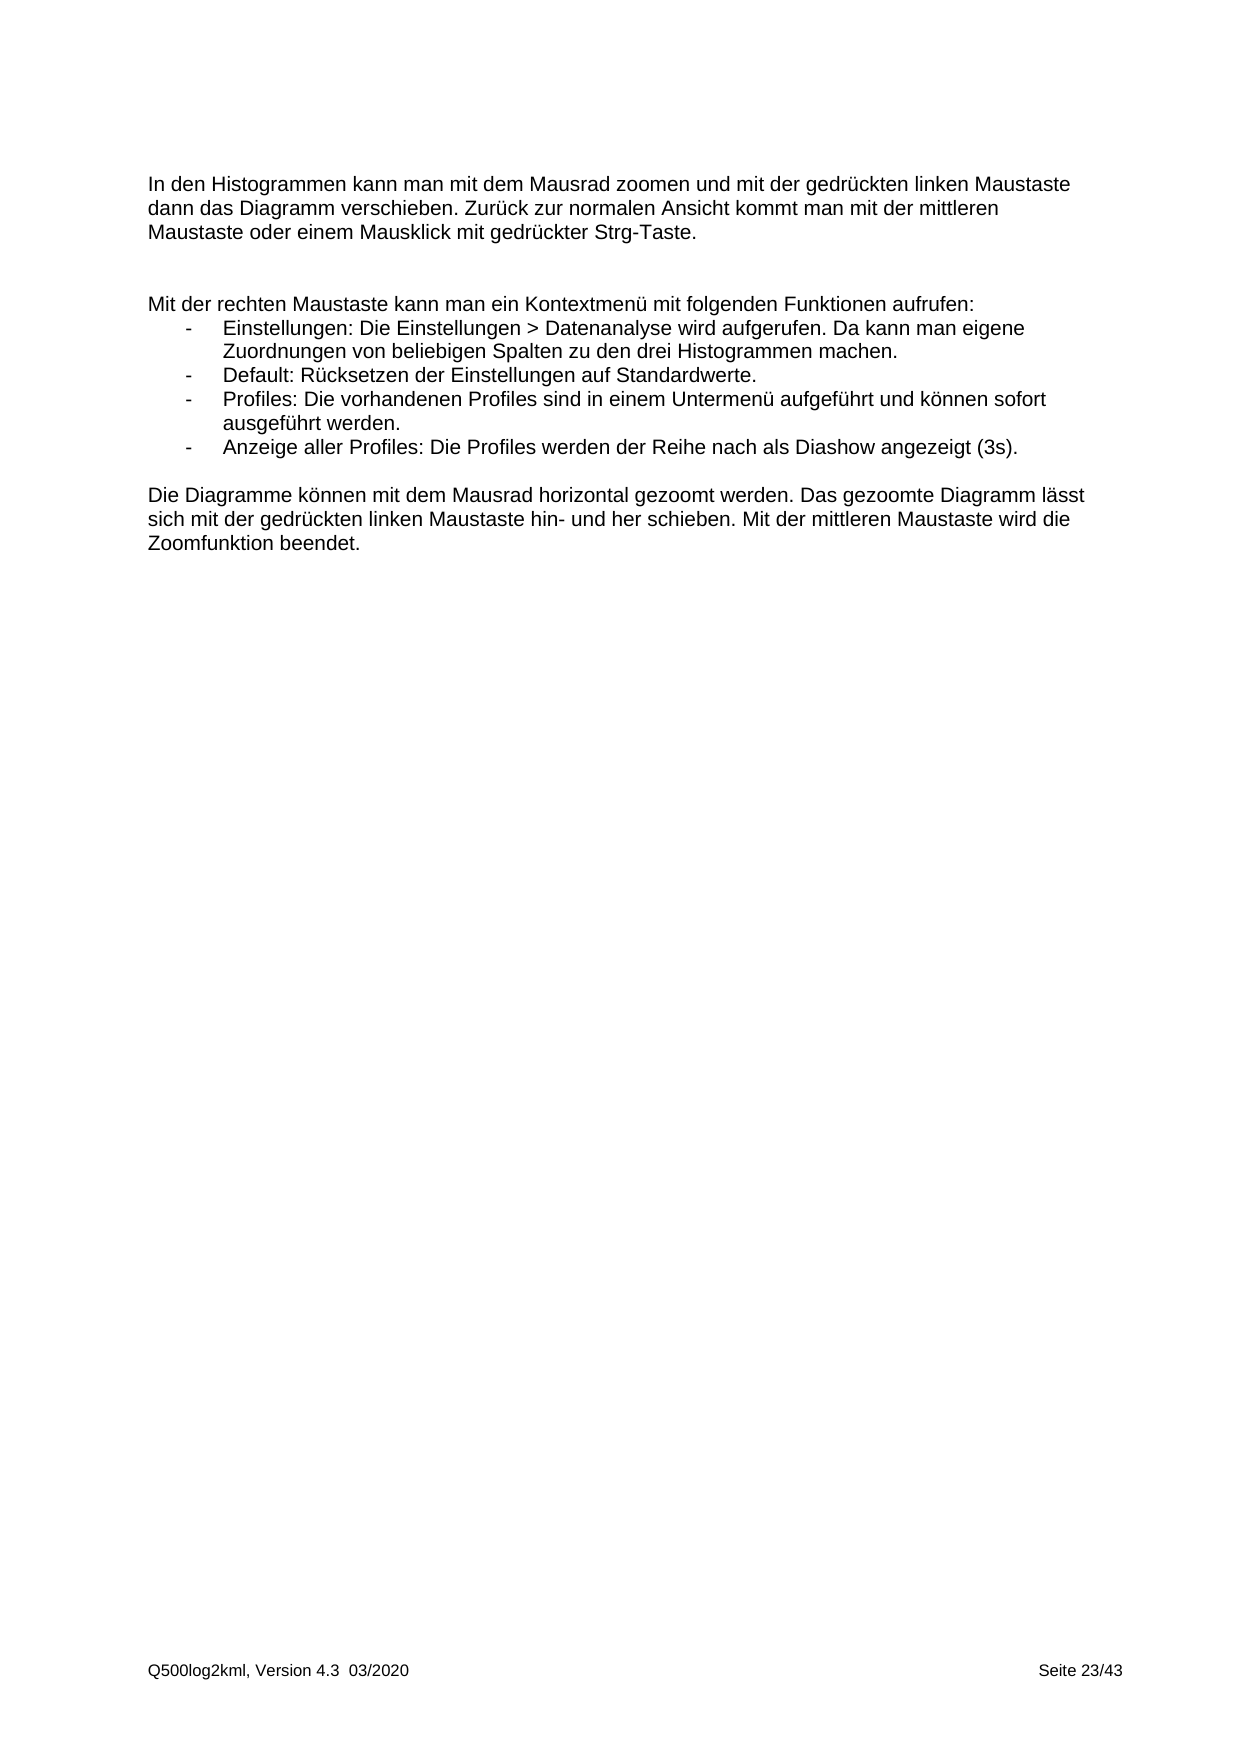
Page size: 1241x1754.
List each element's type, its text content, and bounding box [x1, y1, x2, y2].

list Profiles: Die vorhandenen Profiles sind in einem Untermenü aufgeführt und können sofort ausgeführt werden. [185, 387, 1093, 435]
list Anzeige aller Profiles: Die Profiles werden der Reihe nach als Diashow angezeigt (3s). [185, 435, 1093, 459]
list Einstellungen: Die Einstellungen > Datenanalyse wird aufgerufen. Da kann man eigene Zuordnungen von beliebigen Spalten zu den drei Histogrammen machen. [185, 315, 1093, 363]
text Mit der rechten Maustaste kann man ein Kontextmenü mit folgenden Funktionen aufrufen: [148, 291, 1093, 315]
list Default: Rücksetzen der Einstellungen auf Standardwerte. [185, 363, 1093, 387]
text In den Histogrammen kann man mit dem Mausrad zoomen und mit der gedrückten linken Maustaste dann das Diagramm verschieben. Zurück zur normalen Ansicht kommt man mit der mittleren Maustaste oder einem Mausklick mit gedrückter Strg-Taste. [148, 172, 1093, 243]
text Die Diagramme können mit dem Mausrad horizontal gezoomt werden. Das gezoomte Diagramm lässt sich mit der gedrückten linken Maustaste hin- und her schieben. Mit der mittleren Maustaste wird die Zoomfunktion beendet. [148, 483, 1093, 555]
